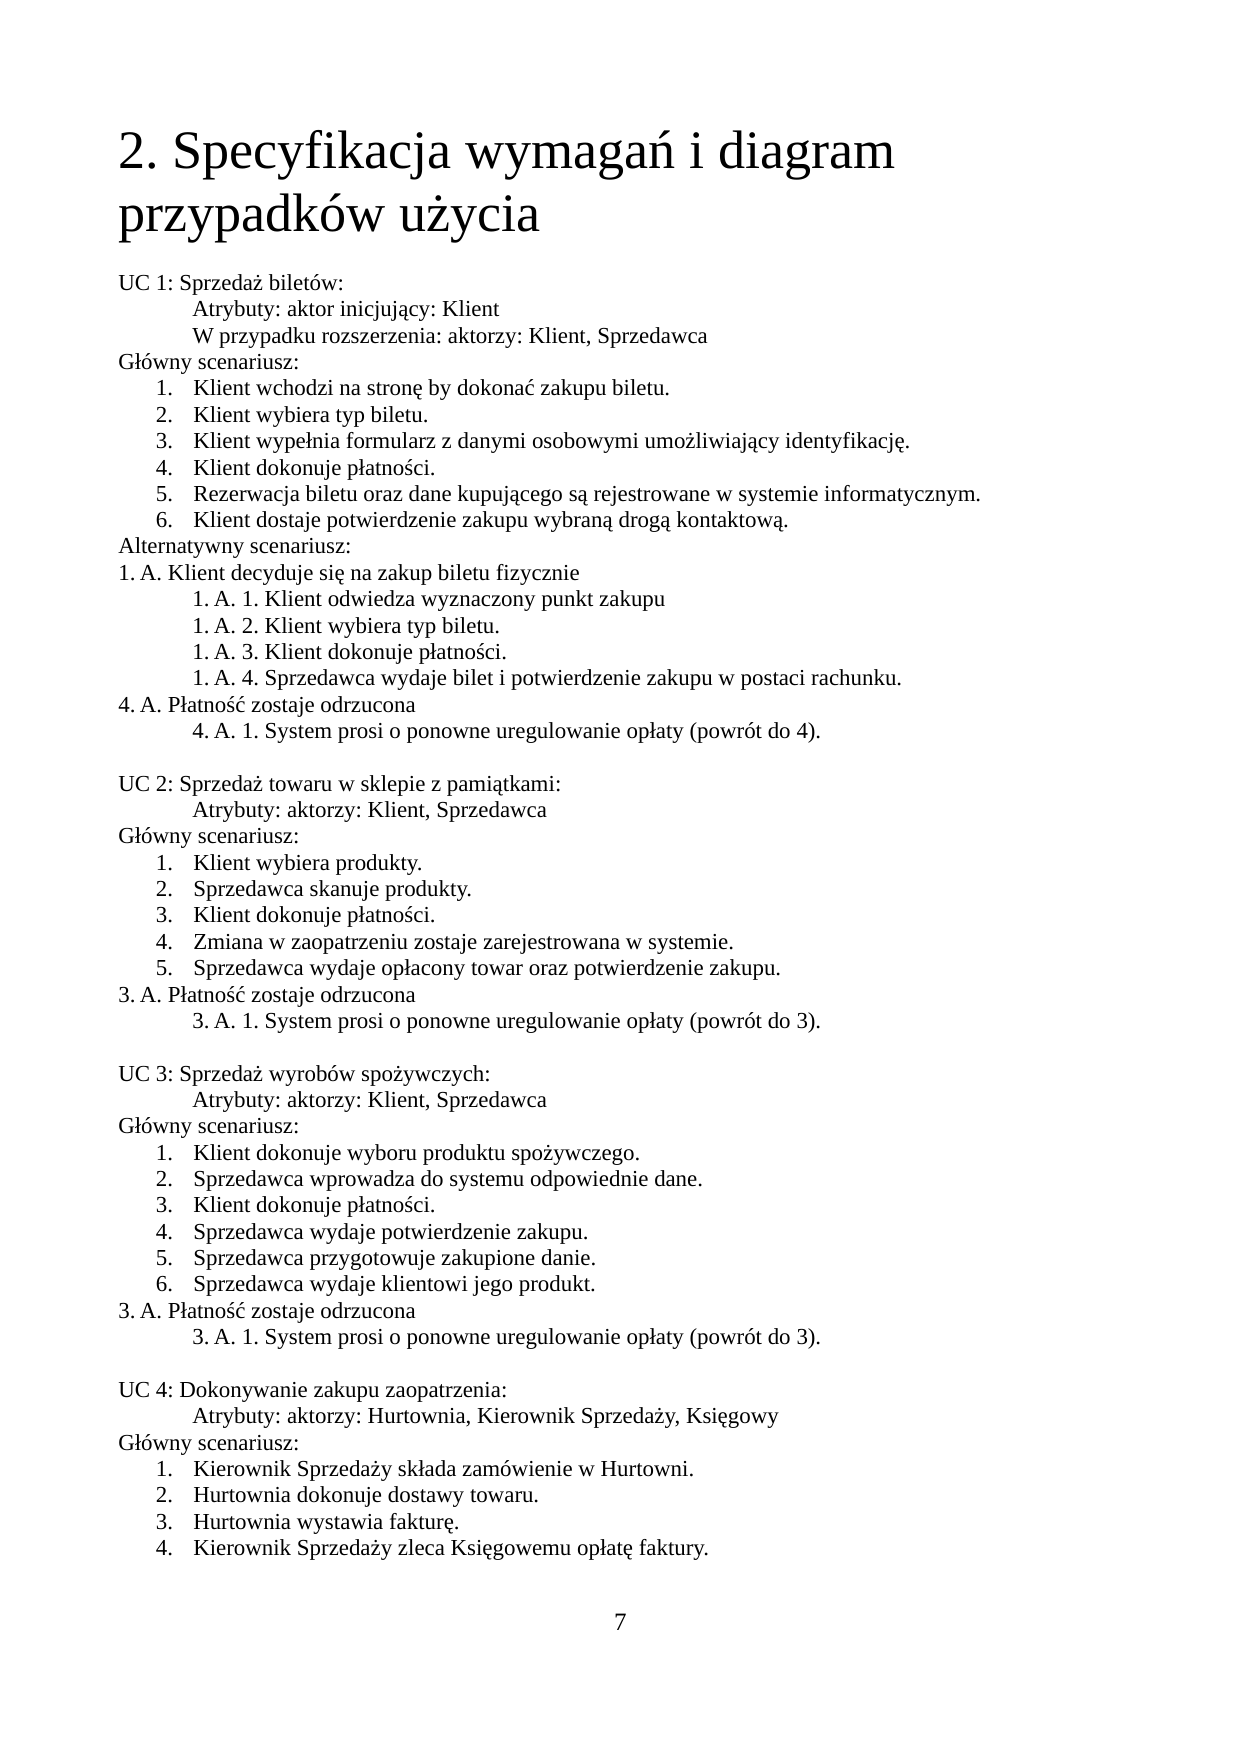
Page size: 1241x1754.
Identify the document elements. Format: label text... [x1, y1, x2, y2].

text 1. A. 1. Klient odwiedza wyznaczony punkt zakupu [192, 585, 1122, 612]
list Klient dokonuje płatności. [156, 902, 1122, 928]
text Główny scenariusz: [118, 348, 1122, 374]
list Hurtownia wystawia fakturę. [156, 1508, 1122, 1534]
list Sprzedawca wydaje klientowi jego produkt. [156, 1271, 1122, 1297]
list Klient wypełnia formularz z danymi osobowymi umożliwiający identyfikację. [156, 427, 1122, 453]
list Klient dokonuje płatności. [156, 453, 1122, 480]
text 4. A. Płatność zostaje odrzucona [118, 691, 1122, 717]
list Sprzedawca przygotowuje zakupione danie. [156, 1244, 1122, 1271]
text Atrybuty: aktor inicjujący: Klient [118, 295, 1122, 322]
list Klient dostaje potwierdzenie zakupu wybraną drogą kontaktową. [156, 506, 1122, 533]
text Główny scenariusz: [118, 1429, 1122, 1455]
list Klient wybiera typ biletu. [156, 401, 1122, 427]
list Klient wybiera produkty. [156, 849, 1122, 875]
text 3. A. Płatność zostaje odrzucona [118, 1297, 1122, 1323]
text 3. A. Płatność zostaje odrzucona [118, 981, 1122, 1007]
list Kierownik Sprzedaży zleca Księgowemu opłatę faktury. [156, 1534, 1122, 1560]
list Kierownik Sprzedaży składa zamówienie w Hurtowni. [156, 1455, 1122, 1481]
text 1. A. 3. Klient dokonuje płatności. [192, 638, 1122, 664]
text 3. A. 1. System prosi o ponowne uregulowanie opłaty (powrót do 3). [192, 1323, 1122, 1349]
text 2. Specyfikacja wymagań i diagram przypadków użycia [118, 118, 1122, 243]
list Hurtownia dokonuje dostawy towaru. [156, 1481, 1122, 1508]
text UC 3: Sprzedaż wyrobów spożywczych: [118, 1060, 1122, 1086]
list Klient wchodzi na stronę by dokonać zakupu biletu. [156, 374, 1122, 401]
text Alternatywny scenariusz: [118, 533, 1122, 559]
text UC 2: Sprzedaż towaru w sklepie z pamiątkami: [118, 770, 1122, 796]
text 3. A. 1. System prosi o ponowne uregulowanie opłaty (powrót do 3). [192, 1007, 1122, 1033]
text 1. A. Klient decyduje się na zakup biletu fizycznie [118, 559, 1122, 585]
list Sprzedawca wprowadza do systemu odpowiednie dane. [156, 1165, 1122, 1191]
text W przypadku rozszerzenia: aktorzy: Klient, Sprzedawca [118, 322, 1122, 348]
text Główny scenariusz: [118, 822, 1122, 849]
text UC 4: Dokonywanie zakupu zaopatrzenia: [118, 1376, 1122, 1402]
list Sprzedawca wydaje opłacony towar oraz potwierdzenie zakupu. [156, 954, 1122, 981]
text 1. A. 4. Sprzedawca wydaje bilet i potwierdzenie zakupu w postaci rachunku. [192, 664, 1122, 691]
text Atrybuty: aktorzy: Klient, Sprzedawca [118, 1086, 1122, 1112]
text UC 1: Sprzedaż biletów: [118, 269, 1122, 295]
text Główny scenariusz: [118, 1112, 1122, 1139]
list Klient dokonuje płatności. [156, 1191, 1122, 1218]
list Klient dokonuje wyboru produktu spożywczego. [156, 1139, 1122, 1165]
list Sprzedawca skanuje produkty. [156, 875, 1122, 902]
list Sprzedawca wydaje potwierdzenie zakupu. [156, 1218, 1122, 1244]
text Atrybuty: aktorzy: Klient, Sprzedawca [118, 796, 1122, 822]
text 1. A. 2. Klient wybiera typ biletu. [192, 612, 1122, 638]
list Zmiana w zaopatrzeniu zostaje zarejestrowana w systemie. [156, 928, 1122, 954]
list Rezerwacja biletu oraz dane kupującego są rejestrowane w systemie informatycznym. [156, 480, 1122, 506]
text 4. A. 1. System prosi o ponowne uregulowanie opłaty (powrót do 4). [192, 717, 1122, 743]
text Atrybuty: aktorzy: Hurtownia, Kierownik Sprzedaży, Księgowy [118, 1402, 1122, 1429]
